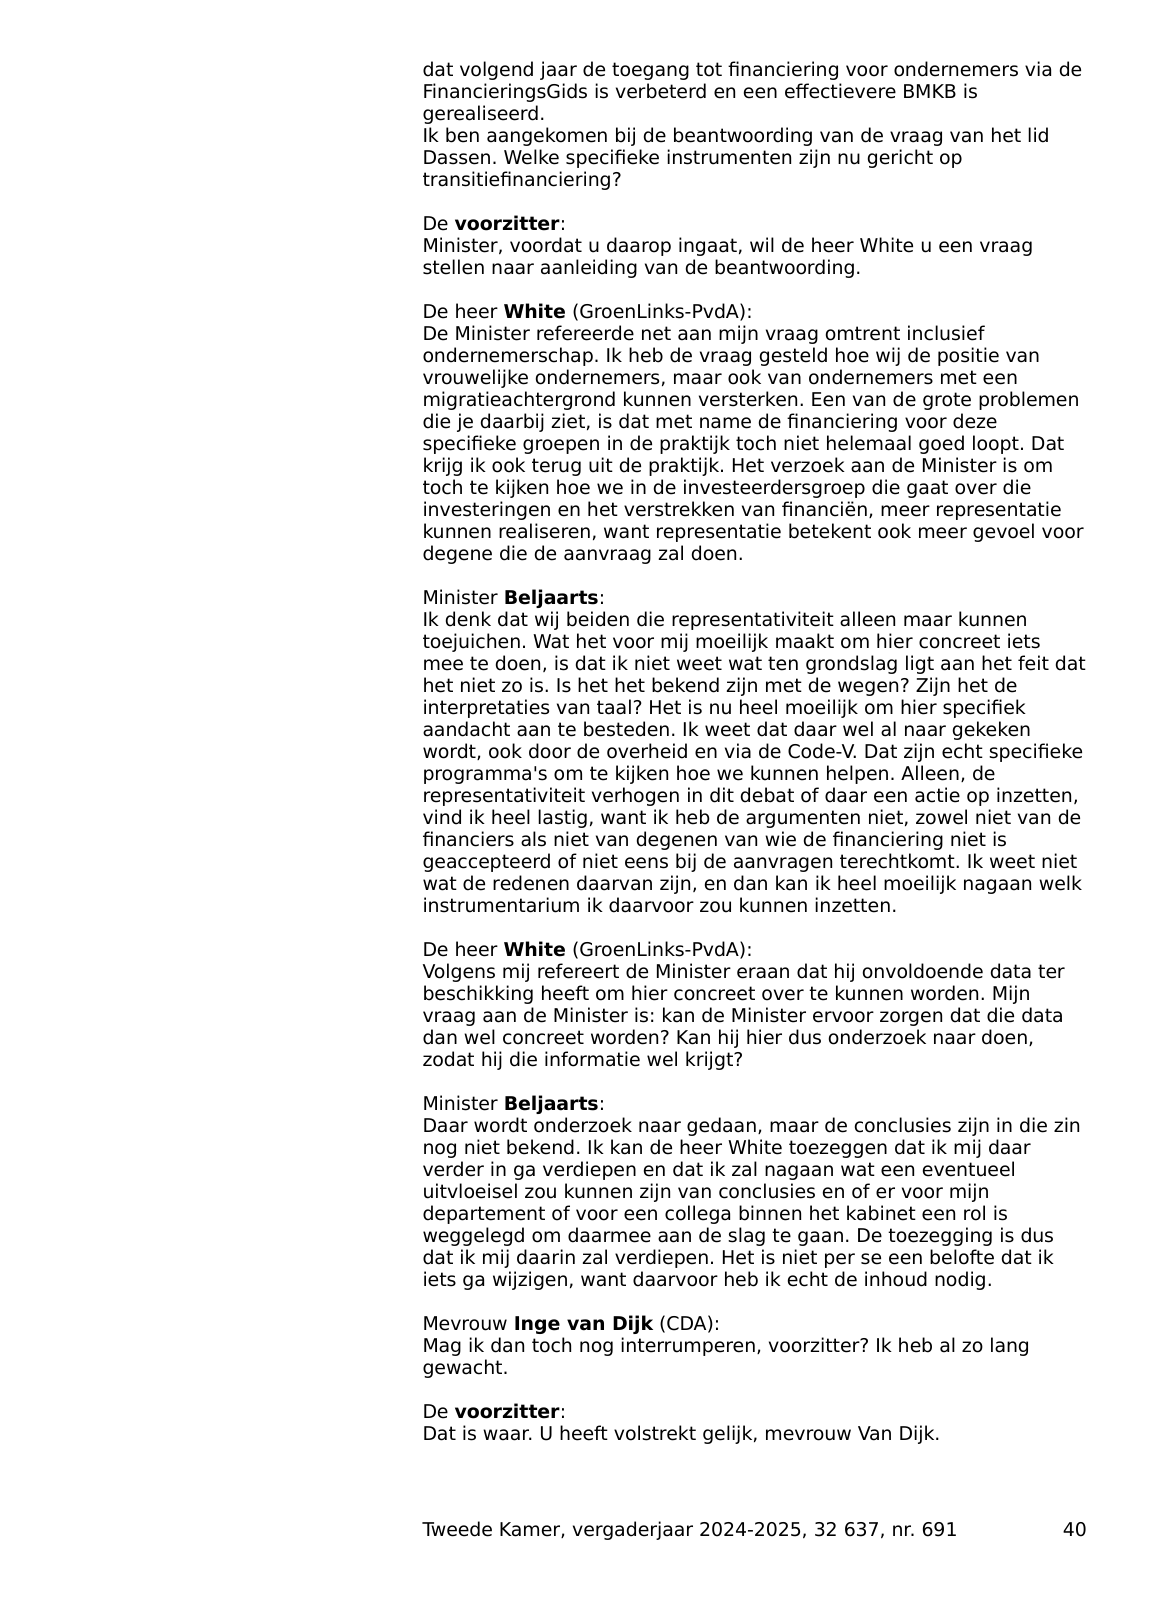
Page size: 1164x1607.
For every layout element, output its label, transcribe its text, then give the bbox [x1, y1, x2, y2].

text Ik denk dat wij beiden die representativiteit alleen maar kunnen toejuichen. Wat het voor mij moeilijk maakt om hier concreet iets mee te doen, is dat ik niet weet wat ten grondslag ligt aan het feit dat het niet zo is. Is het het bekend zijn met de wegen? Zijn het de interpretaties van taal? Het is nu heel moeilijk om hier specifiek aandacht aan te besteden. Ik weet dat daar wel al naar gekeken wordt, ook door de overheid en via de Code-V. Dat zijn echt specifieke programma's om te kijken hoe we kunnen helpen. Alleen, de representativiteit verhogen in dit debat of daar een actie op inzetten, vind ik heel lastig, want ik heb de argumenten niet, zowel niet van de financiers als niet van degenen van wie de financiering niet is geaccepteerd of niet eens bij de aanvragen terechtkomt. Ik weet niet wat de redenen daarvan zijn, en dan kan ik heel moeilijk nagaan welk instrumentarium ik daarvoor zou kunnen inzetten. [422, 609, 1087, 917]
text De heer White (GroenLinks-PvdA): [422, 301, 1087, 323]
text De voorzitter: [422, 1401, 1087, 1423]
text Mevrouw Inge van Dijk (CDA): [422, 1313, 1087, 1335]
text Mag ik dan toch nog interrumperen, voorzitter? Ik heb al zo lang gewacht. [422, 1335, 1087, 1379]
text Minister, voordat u daarop ingaat, wil de heer White u een vraag stellen naar aanleiding van de beantwoording. [422, 235, 1087, 279]
text Minister Beljaarts: [422, 587, 1087, 609]
text Volgens mij refereert de Minister eraan dat hij onvoldoende data ter beschikking heeft om hier concreet over te kunnen worden. Mijn vraag aan de Minister is: kan de Minister ervoor zorgen dat die data dan wel concreet worden? Kan hij hier dus onderzoek naar doen, zodat hij die informatie wel krijgt? [422, 961, 1087, 1071]
text De heer White (GroenLinks-PvdA): [422, 939, 1087, 961]
text dat volgend jaar de toegang tot financiering voor ondernemers via de FinancieringsGids is verbeterd en een effectievere BMKB is gerealiseerd. [422, 59, 1087, 125]
text Ik ben aangekomen bij de beantwoording van de vraag van het lid Dassen. Welke specifieke instrumenten zijn nu gericht op transitiefinanciering? [422, 125, 1087, 191]
text De Minister refereerde net aan mijn vraag omtrent inclusief ondernemerschap. Ik heb de vraag gesteld hoe wij de positie van vrouwelijke ondernemers, maar ook van ondernemers met een migratieachtergrond kunnen versterken. Een van de grote problemen die je daarbij ziet, is dat met name de financiering voor deze specifieke groepen in de praktijk toch niet helemaal goed loopt. Dat krijg ik ook terug uit de praktijk. Het verzoek aan de Minister is om toch te kijken hoe we in de investeerdersgroep die gaat over die investeringen en het verstrekken van financiën, meer representatie kunnen realiseren, want representatie betekent ook meer gevoel voor degene die de aanvraag zal doen. [422, 323, 1087, 565]
text Minister Beljaarts: [422, 1093, 1087, 1115]
text De voorzitter: [422, 213, 1087, 235]
text Dat is waar. U heeft volstrekt gelijk, mevrouw Van Dijk. [422, 1423, 1087, 1445]
text Daar wordt onderzoek naar gedaan, maar de conclusies zijn in die zin nog niet bekend. Ik kan de heer White toezeggen dat ik mij daar verder in ga verdiepen en dat ik zal nagaan wat een eventueel uitvloeisel zou kunnen zijn van conclusies en of er voor mijn departement of voor een collega binnen het kabinet een rol is weggelegd om daarmee aan de slag te gaan. De toezegging is dus dat ik mij daarin zal verdiepen. Het is niet per se een belofte dat ik iets ga wijzigen, want daarvoor heb ik echt de inhoud nodig. [422, 1115, 1087, 1291]
